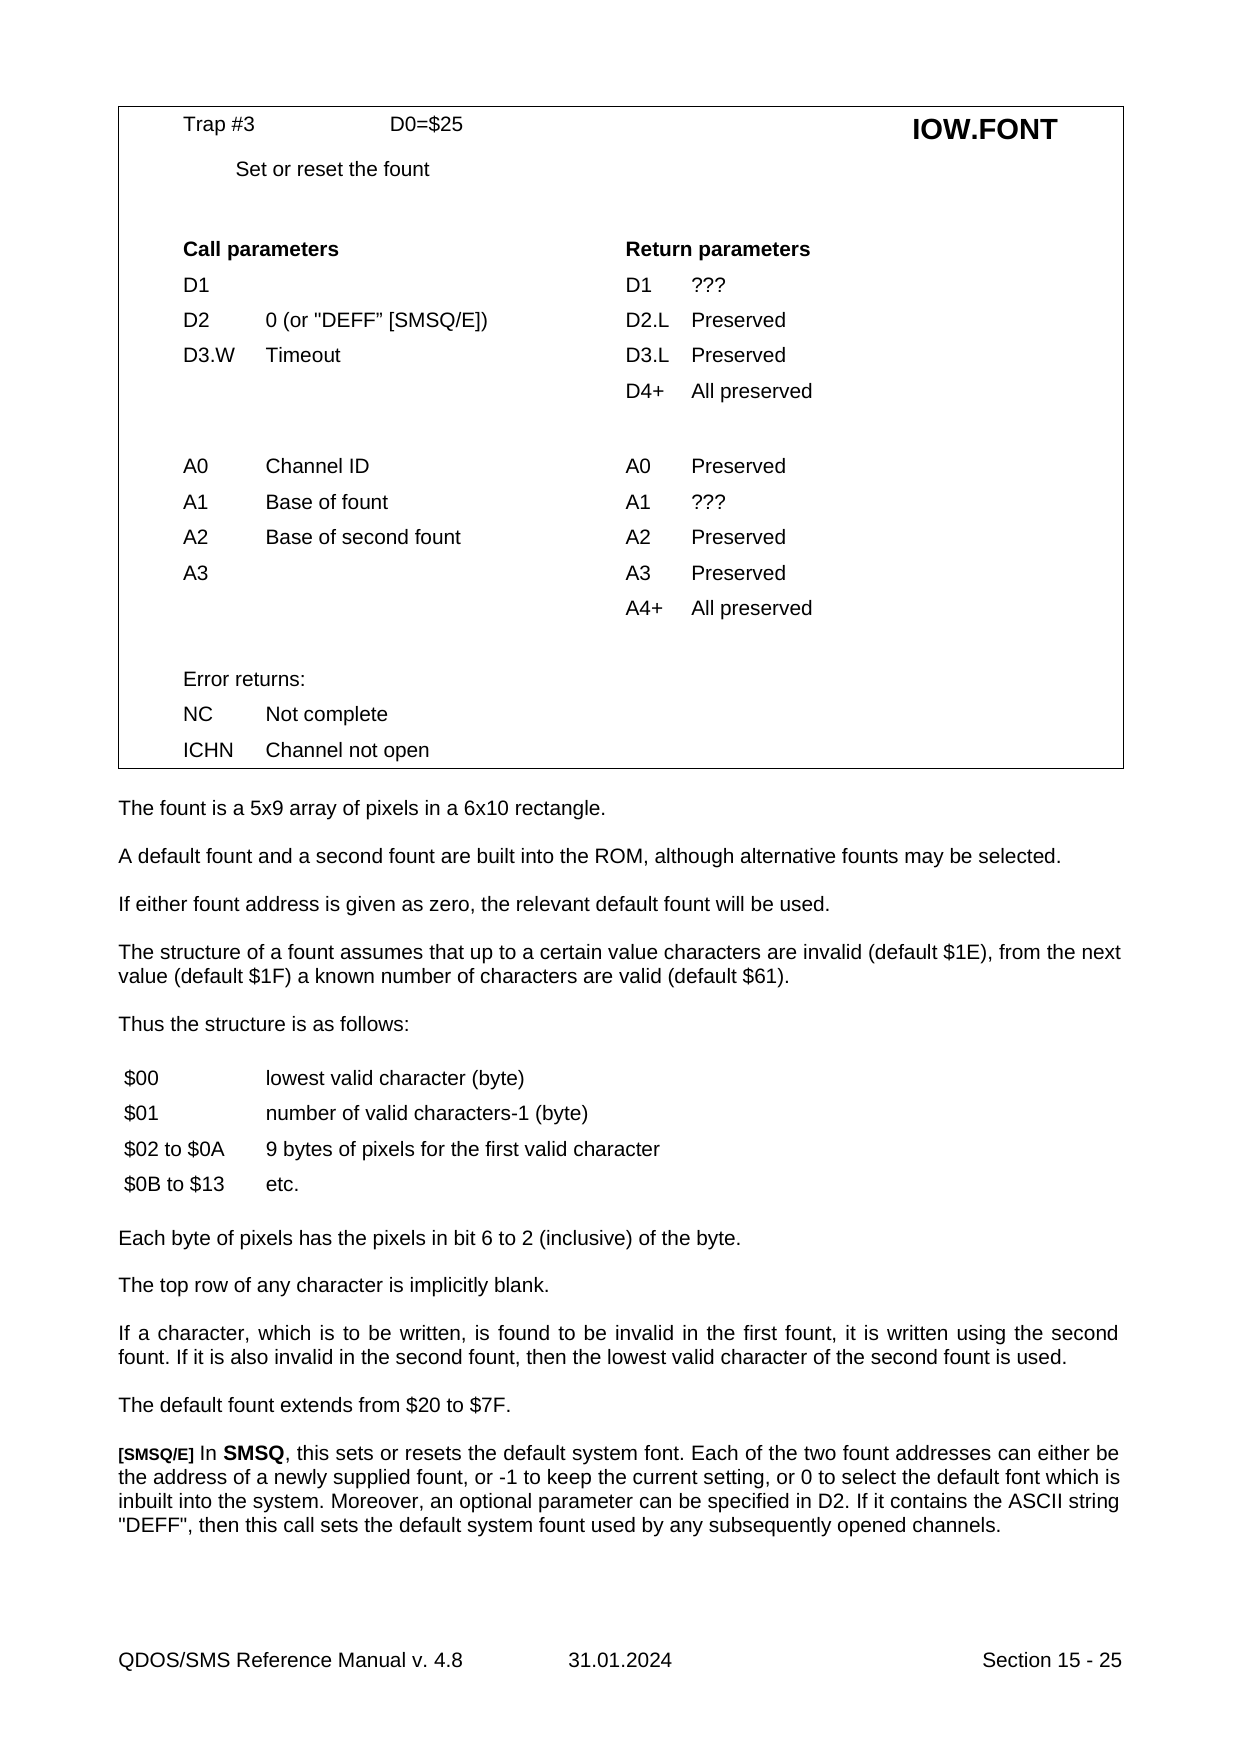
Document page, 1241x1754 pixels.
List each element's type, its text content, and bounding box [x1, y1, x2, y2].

table_cell A2 [177, 520, 259, 555]
table_cell [620, 409, 685, 449]
table_cell [685, 409, 1063, 449]
table_cell D1 [177, 267, 259, 302]
table_header IOW.FONT [620, 107, 1063, 151]
table_cell [260, 267, 620, 302]
table_cell A3 [177, 555, 259, 590]
table_cell [119, 267, 177, 302]
text The structure of a fount assumes that up to a certain value characters are invalid (default $1E), from the next value (default $1F) a known number of characters are valid (default $61). [118, 940, 1122, 988]
table_cell [1064, 697, 1123, 732]
table_cell [260, 590, 620, 626]
table_cell 9 bytes of pixels for the first valid character [260, 1131, 709, 1166]
table_cell All preserved [685, 373, 1063, 408]
table_cell ??? [685, 267, 1063, 302]
table_cell A1 [620, 484, 685, 519]
table_cell A0 [620, 449, 685, 484]
table_cell ??? [685, 484, 1063, 519]
table_cell [119, 231, 177, 267]
table_cell [177, 590, 259, 626]
table_cell All preserved [685, 590, 1063, 626]
text The fount is a 5x9 array of pixels in a 6x10 rectangle. [118, 796, 1122, 820]
table_cell [260, 555, 620, 590]
table_cell Base of fount [260, 484, 620, 519]
table_cell D1 [620, 267, 685, 302]
table_cell $0B to $13 [118, 1166, 260, 1201]
table_cell [119, 373, 177, 408]
table_cell [119, 555, 177, 590]
table_header Trap #3 [177, 107, 384, 151]
table_cell [1064, 231, 1123, 267]
table_cell Error returns: [177, 661, 1063, 697]
table_cell [1064, 590, 1123, 626]
text If either fount address is given as zero, the relevant default fount will be used. [118, 892, 1122, 916]
table_cell [119, 449, 177, 484]
table_cell [1064, 373, 1123, 408]
table_cell Channel not open [260, 732, 1063, 767]
table_cell [177, 626, 259, 661]
table_cell Preserved [685, 555, 1063, 590]
table_cell [177, 191, 620, 231]
table_header [1064, 107, 1123, 151]
table_cell [260, 626, 620, 661]
table_cell A3 [620, 555, 685, 590]
table_cell Call parameters [177, 231, 620, 267]
table_cell [177, 373, 259, 408]
table_cell [685, 626, 1063, 661]
table_cell [119, 697, 177, 732]
text The top row of any character is implicitly blank. [118, 1273, 1122, 1297]
table_cell A0 [177, 449, 259, 484]
table_cell [1064, 626, 1123, 661]
table_cell A4+ [620, 590, 685, 626]
text A default fount and a second fount are built into the ROM, although alternative founts may be selected. [118, 844, 1122, 868]
table_cell $02 to $0A [118, 1131, 260, 1166]
table_cell $01 [118, 1095, 260, 1131]
text [SMSQ/E] In SMSQ, this sets or resets the default system font. Each of the two fount addresses can either be the address of a newly supplied fount, or -1 to keep the current setting, or 0 to select the default font which is inbuilt into the system. Moreover, an optional parameter can be specified in D2. If it contains the ASCII string "DEFF", then this call sets the default system fount used by any subsequently opened channels. [118, 1441, 1122, 1537]
text Each byte of pixels has the pixels in bit 6 to 2 (inclusive) of the byte. [118, 1225, 1122, 1249]
table_cell A1 [177, 484, 259, 519]
table_cell [260, 373, 620, 408]
text If a character, which is to be written, is found to be invalid in the first fount, it is written using the second fount. If it is also invalid in the second fount, then the lowest valid character of the second fount is used. [118, 1321, 1122, 1369]
table_header $00 [118, 1060, 260, 1095]
table_cell Timeout [260, 338, 620, 373]
table_cell [177, 151, 230, 191]
table_cell [119, 590, 177, 626]
table_cell Not complete [260, 697, 1063, 732]
table_cell [260, 409, 620, 449]
table_header D0=$25 [384, 107, 620, 151]
table_cell [119, 151, 177, 191]
table_cell Return parameters [620, 231, 1063, 267]
table_cell NC [177, 697, 259, 732]
table_cell [119, 409, 177, 449]
table_cell [119, 338, 177, 373]
table_cell D3.W [177, 338, 259, 373]
text Thus the structure is as follows: [118, 1012, 1122, 1036]
table_cell Channel ID [260, 449, 620, 484]
table_cell 0 (or "DEFF” [SMSQ/E]) [260, 302, 620, 338]
table_cell [1064, 409, 1123, 449]
table_cell [1064, 732, 1123, 767]
table_cell D2.L [620, 302, 685, 338]
table_cell D4+ [620, 373, 685, 408]
table_cell [1064, 449, 1123, 484]
table_cell [119, 302, 177, 338]
table_cell [177, 409, 259, 449]
table_cell A2 [620, 520, 685, 555]
table_cell [1064, 267, 1123, 302]
table_cell [1064, 484, 1123, 519]
table_cell [1064, 555, 1123, 590]
table_cell [119, 626, 177, 661]
table_cell [119, 661, 177, 697]
table_cell Preserved [685, 520, 1063, 555]
table_cell Set or reset the fount [230, 151, 1063, 191]
table_cell Preserved [685, 449, 1063, 484]
table_cell ICHN [177, 732, 259, 767]
table_cell D2 [177, 302, 259, 338]
table_cell [1064, 302, 1123, 338]
table_cell [1064, 191, 1123, 231]
table_cell [1064, 661, 1123, 697]
table_cell Preserved [685, 302, 1063, 338]
table_cell [119, 484, 177, 519]
table_cell D3.L [620, 338, 685, 373]
table_cell [1064, 338, 1123, 373]
table_cell [1064, 151, 1123, 191]
table_cell etc. [260, 1166, 709, 1201]
table_header lowest valid character (byte) [260, 1060, 709, 1095]
table_cell Preserved [685, 338, 1063, 373]
text The default fount extends from $20 to $7F. [118, 1393, 1122, 1417]
table_cell [620, 626, 685, 661]
table_cell [119, 732, 177, 767]
table_cell [119, 191, 177, 231]
table_cell Base of second fount [260, 520, 620, 555]
table_cell [119, 520, 177, 555]
table_cell [1064, 520, 1123, 555]
table_header [119, 107, 177, 151]
table_cell [620, 191, 1063, 231]
table_cell number of valid characters-1 (byte) [260, 1095, 709, 1131]
